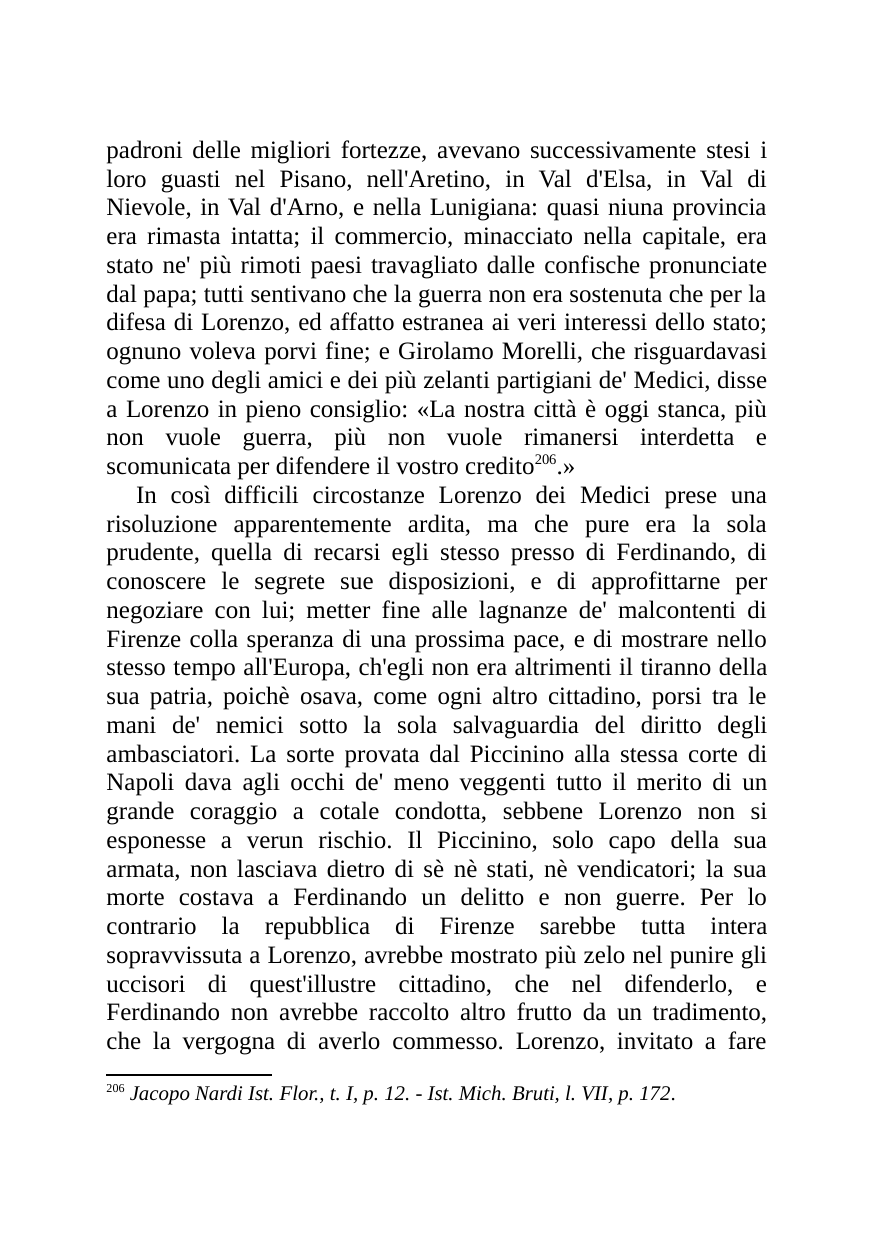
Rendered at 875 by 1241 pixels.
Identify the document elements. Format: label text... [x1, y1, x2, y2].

text Jacopo Nardi Ist. Flor., t. I, p. 12. - Ist. Mich. Bruti, l. VII, p. 172. [106, 1081, 768, 1105]
text In così difficili circostanze Lorenzo dei Medici prese una risoluzione apparentemente ardita, ma che pure era la sola prudente, quella di recarsi egli stesso presso di Ferdinando, di conoscere le segrete sue disposizioni, e di approfittarne per negoziare con lui; metter fine alle lagnanze de' malcontenti di Firenze colla speranza di una prossima pace, e di mostrare nello stesso tempo all'Europa, ch'egli non era altrimenti il tiranno della sua patria, poichè osava, come ogni altro cittadino, porsi tra le mani de' nemici sotto la sola salvaguardia del diritto degli ambasciatori. La sorte provata dal Piccinino alla stessa corte di Napoli dava agli occhi de' meno veggenti tutto il merito di un grande coraggio a cotale condotta, sebbene Lorenzo non si esponesse a verun rischio. Il Piccinino, solo capo della sua armata, non lasciava dietro di sè nè stati, nè vendicatori; la sua morte costava a Ferdinando un delitto e non guerre. Per lo contrario la repubblica di Firenze sarebbe tutta intera sopravvissuta a Lorenzo, avrebbe mostrato più zelo nel punire gli uccisori di quest'illustre cittadino, che nel difenderlo, e Ferdinando non avrebbe raccolto altro frutto da un tradimento, che la vergogna di averlo commesso. Lorenzo, invitato a fare [106, 480, 768, 1055]
text padroni delle migliori fortezze, avevano successivamente stesi i loro guasti nel Pisano, nell'Aretino, in Val d'Elsa, in Val di Nievole, in Val d'Arno, e nella Lunigiana: quasi niuna provincia era rimasta intatta; il commercio, minacciato nella capitale, era stato ne' più rimoti paesi travagliato dalle confische pronunciate dal papa; tutti sentivano che la guerra non era sostenuta che per la difesa di Lorenzo, ed affatto estranea ai veri interessi dello stato; ognuno voleva porvi fine; e Girolamo Morelli, che risguardavasi come uno degli amici e dei più zelanti partigiani de' Medici, disse a Lorenzo in pieno consiglio: «La nostra città è oggi stanca, più non vuole guerra, più non vuole rimanersi interdetta e scomunicata per difendere il vostro credito.» [106, 135, 768, 480]
